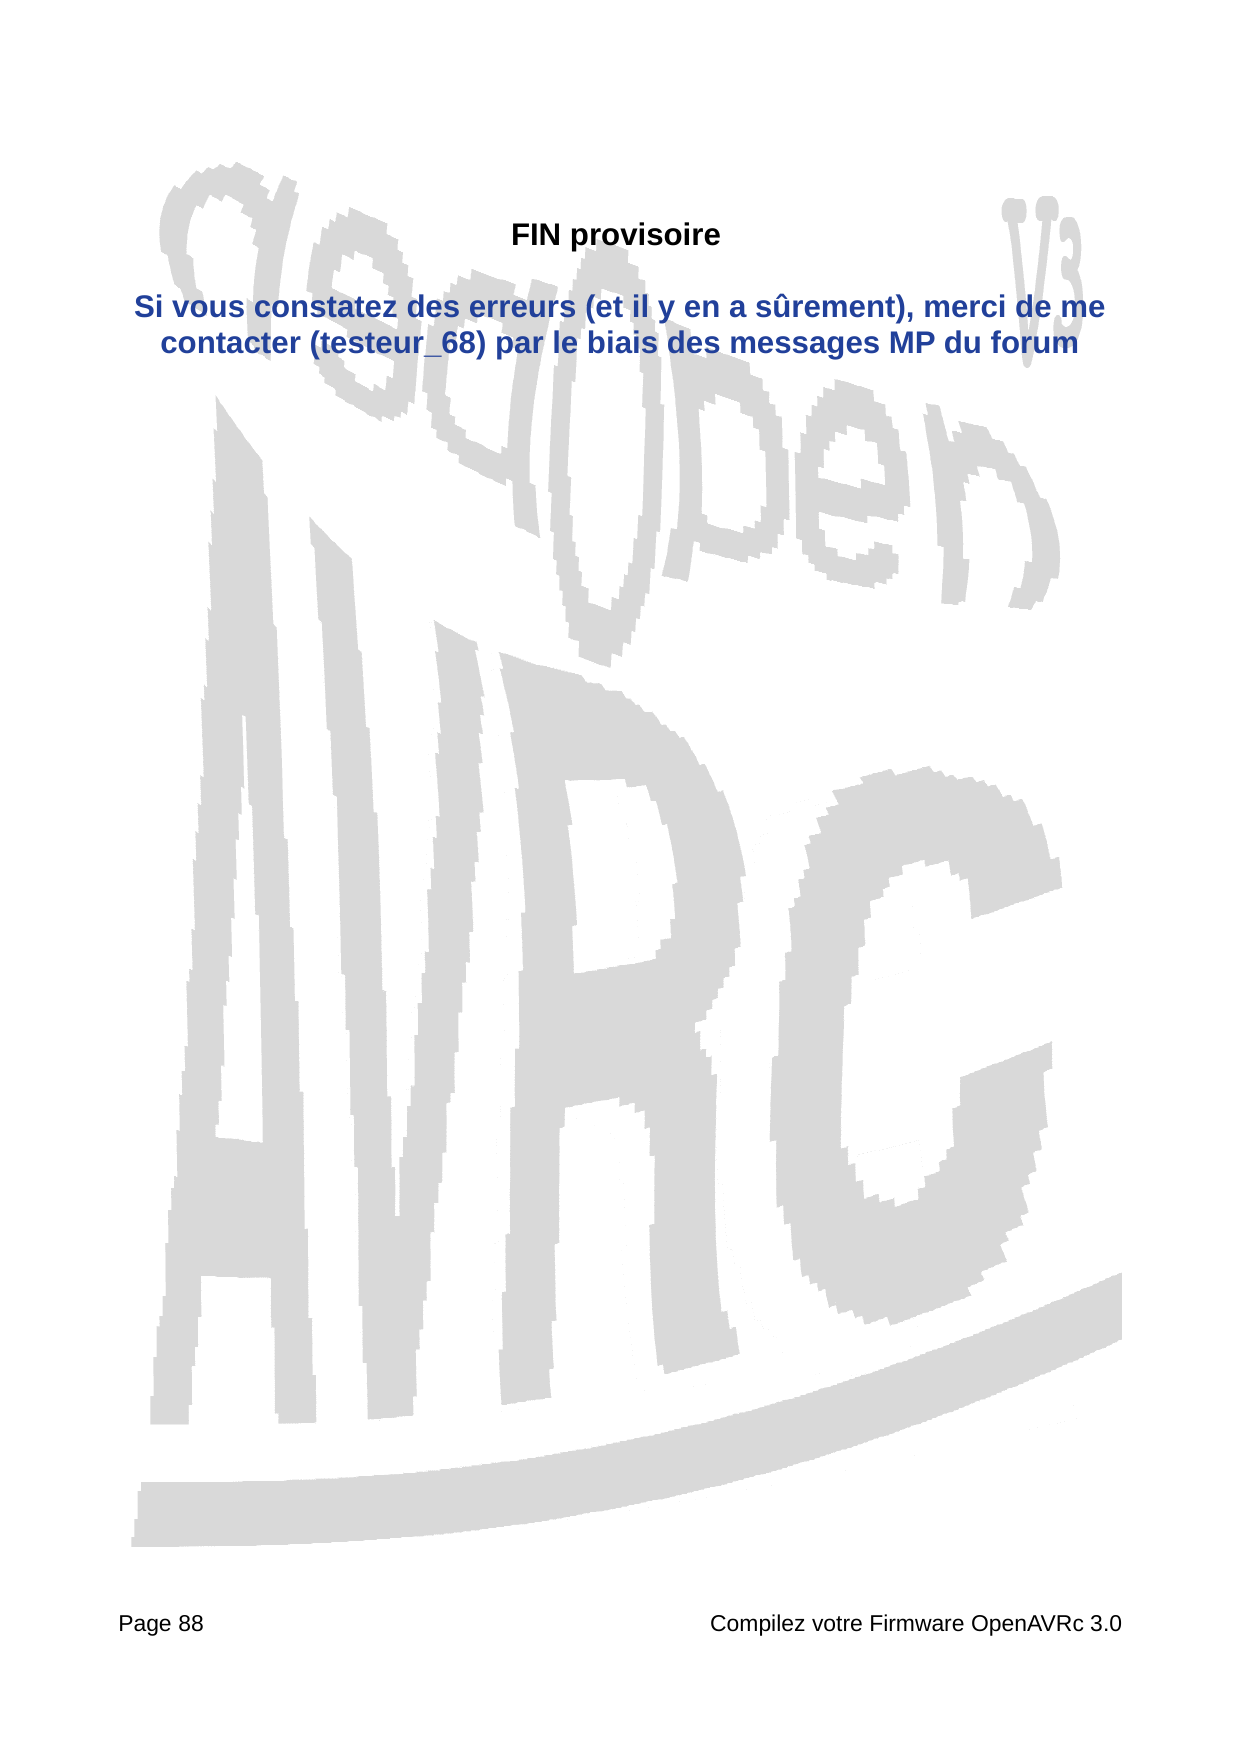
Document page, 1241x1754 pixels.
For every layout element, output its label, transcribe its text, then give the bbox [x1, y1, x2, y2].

text Si vous constatez des erreurs (et il y en a sûrement), merci de me contacter (testeur_68) par le biais des messages MP du forum [118, 288, 1122, 360]
text FIN provisoire [118, 216, 1122, 252]
